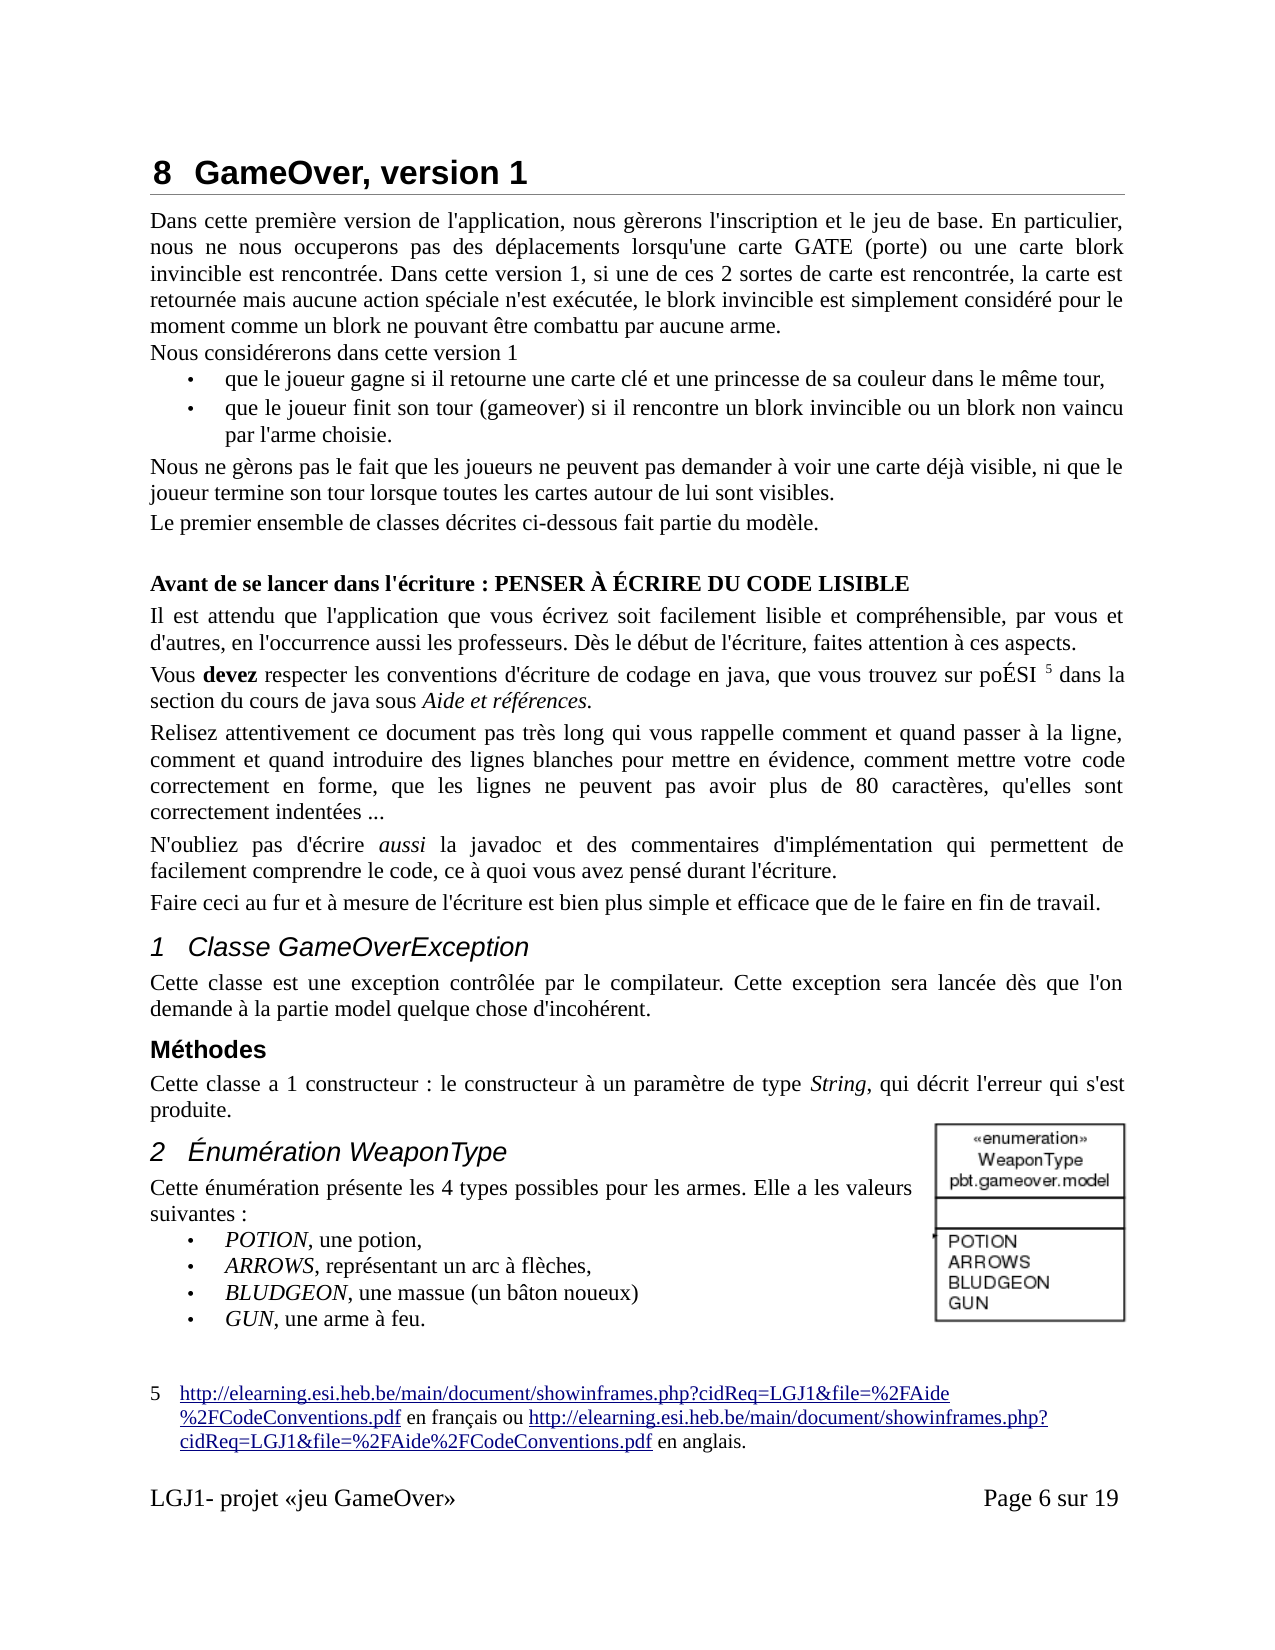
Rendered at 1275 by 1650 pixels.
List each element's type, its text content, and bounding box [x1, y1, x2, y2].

list POTION, une potion, [187, 1226, 932, 1253]
text N'oubliez pas d'écrire aussi la javadoc et des commentaires d'implémentation qui permettent de facilement comprendre le code, ce à quoi vous avez pensé durant l'écriture. [150, 831, 1125, 883]
text Faire ceci au fur et à mesure de l'écriture est bien plus simple et efficace que de le faire en fin de travail. [150, 889, 1125, 916]
subtitle Énumération WeaponType [150, 1136, 932, 1167]
subtitle Classe GameOverException [150, 931, 1125, 963]
list que le joueur gagne si il retourne une carte clé et une princesse de sa couleur dans le même tour, [187, 365, 1125, 392]
text Nous considérerons dans cette version 1 [150, 339, 1125, 365]
text Il est attendu que l'application que vous écrivez soit facilement lisible et compréhensible, par vous et d'autres, en l'occurrence aussi les professeurs. Dès le début de l'écriture, faites attention à ces aspects. [150, 602, 1125, 655]
text Cette énumération présente les 4 types possibles pour les armes. Elle a les valeurs suivantes : [150, 1173, 932, 1226]
list que le joueur finit son tour (gameover) si il rencontre un blork invincible ou un blork non vaincu par l'arme choisie. [187, 394, 1125, 447]
text Avant de se lancer dans l'écriture : PENSER À ÉCRIRE DU CODE LISIBLE [150, 570, 1125, 596]
text Dans cette première version de l'application, nous gèrerons l'inscription et le jeu de base. En particulier, nous ne nous occuperons pas des déplacements lorsqu'une carte GATE (porte) ou une carte blork invincible est rencontrée. Dans cette version 1, si une de ces 2 sortes de carte est rencontrée, la carte est retournée mais aucune action spéciale n'est exécutée, le blork invincible est simplement considéré pour le moment comme un blork ne pouvant être combattu par aucune arme. [150, 207, 1125, 339]
picture [932, 1121, 1129, 1326]
text Nous ne gèrons pas le fait que les joueurs ne peuvent pas demander à voir une carte déjà visible, ni que le joueur termine son tour lorsque toutes les cartes autour de lui sont visibles. [150, 453, 1125, 506]
text Le premier ensemble de classes décrites ci-dessous fait partie du modèle. [150, 509, 1125, 535]
subtitle Méthodes [150, 1035, 1125, 1064]
text Cette classe a 1 constructeur : le constructeur à un paramètre de type String, qui décrit l'erreur qui s'est produite. [150, 1070, 1125, 1123]
text Relisez attentivement ce document pas très long qui vous rappelle comment et quand passer à la ligne, comment et quand introduire des lignes blanches pour mettre en évidence, comment mettre votre code correctement en forme, que les lignes ne peuvent pas avoir plus de 80 caractères, qu'elles sont correctement indentées ... [150, 719, 1125, 825]
text http://elearning.esi.heb.be/main/document/showinframes.php?cidReq=LGJ1&file=%2FAide%2FCodeConventions.pdf en français ou http://elearning.esi.heb.be/main/document/showinframes.php?cidReq=LGJ1&file=%2FAide%2FCodeConventions.pdf en anglais. [150, 1381, 1125, 1453]
list GUN, une arme à feu. [187, 1305, 1125, 1332]
text Cette classe est une exception contrôlée par le compilateur. Cette exception sera lancée dès que l'on demande à la partie model quelque chose d'incohérent. [150, 969, 1125, 1022]
list BLUDGEON, une massue (un bâton noueux) [187, 1279, 932, 1305]
subtitle GameOver, version 1 [150, 150, 1125, 194]
text Vous devez respecter les conventions d'écriture de codage en java, que vous trouvez sur poÉSI dans la section du cours de java sous Aide et références. [150, 661, 1125, 713]
list ARROWS, représentant un arc à flèches, [187, 1253, 932, 1279]
